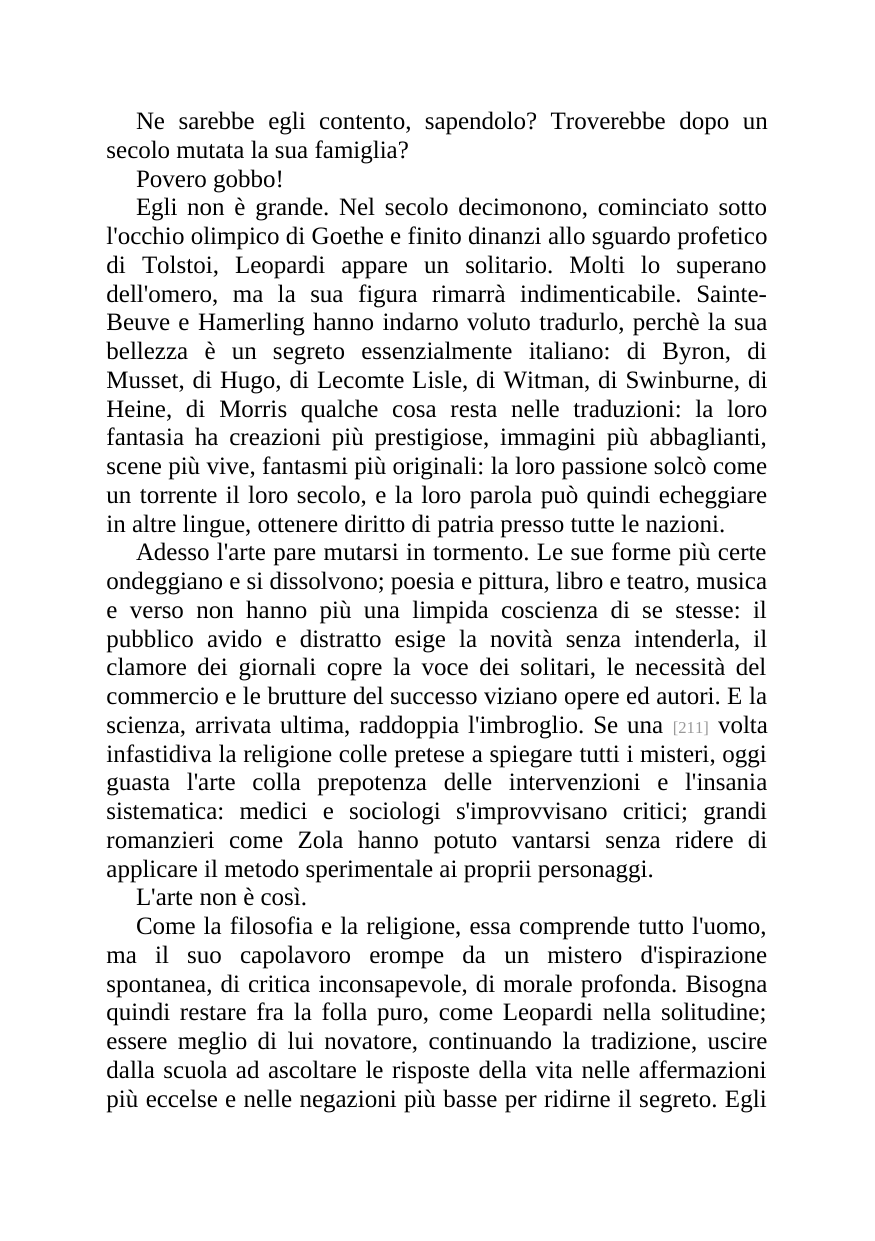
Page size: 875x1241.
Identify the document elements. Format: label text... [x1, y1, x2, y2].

text Povero gobbo! [106, 164, 768, 192]
text Come la filosofia e la religione, essa comprende tutto l'uomo, ma il suo capolavoro erompe da un mistero d'ispirazione spontanea, di critica inconsapevole, di morale profonda. Bisogna quindi restare fra la folla puro, come Leopardi nella solitudine; essere meglio di lui novatore, continuando la tradizione, uscire dalla scuola ad ascoltare le risposte della vita nelle affermazioni più eccelse e nelle negazioni più basse per ridirne il segreto. Egli [106, 911, 768, 1112]
text Ne sarebbe egli contento, sapendolo? Troverebbe dopo un secolo mutata la sua famiglia? [106, 106, 768, 164]
text Egli non è grande. Nel secolo decimonono, cominciato sotto l'occhio olimpico di Goethe e finito dinanzi allo sguardo profetico di Tolstoi, Leopardi appare un solitario. Molti lo superano dell'omero, ma la sua figura rimarrà indimenticabile. Sainte-Beuve e Hamerling hanno indarno voluto tradurlo, perchè la sua bellezza è un segreto essenzialmente italiano: di Byron, di Musset, di Hugo, di Lecomte Lisle, di Witman, di Swinburne, di Heine, di Morris qualche cosa resta nelle traduzioni: la loro fantasia ha creazioni più prestigiose, immagini più abbaglianti, scene più vive, fantasmi più originali: la loro passione solcò come un torrente il loro secolo, e la loro parola può quindi echeggiare in altre lingue, ottenere diritto di patria presso tutte le nazioni. [106, 192, 768, 537]
text Adesso l'arte pare mutarsi in tormento. Le sue forme più certe ondeggiano e si dissolvono; poesia e pittura, libro e teatro, musica e verso non hanno più una limpida coscienza di se stesse: il pubblico avido e distratto esige la novità senza intenderla, il clamore dei giornali copre la voce dei solitari, le necessità del commercio e le brutture del successo viziano opere ed autori. E la scienza, arrivata ultima, raddoppia l'imbroglio. Se una [211] volta infastidiva la religione colle pretese a spiegare tutti i misteri, oggi guasta l'arte colla prepotenza delle intervenzioni e l'insania sistematica: medici e sociologi s'improvvisano critici; grandi romanzieri come Zola hanno potuto vantarsi senza ridere di applicare il metodo sperimentale ai proprii personaggi. [106, 537, 768, 882]
text L'arte non è così. [106, 882, 768, 911]
